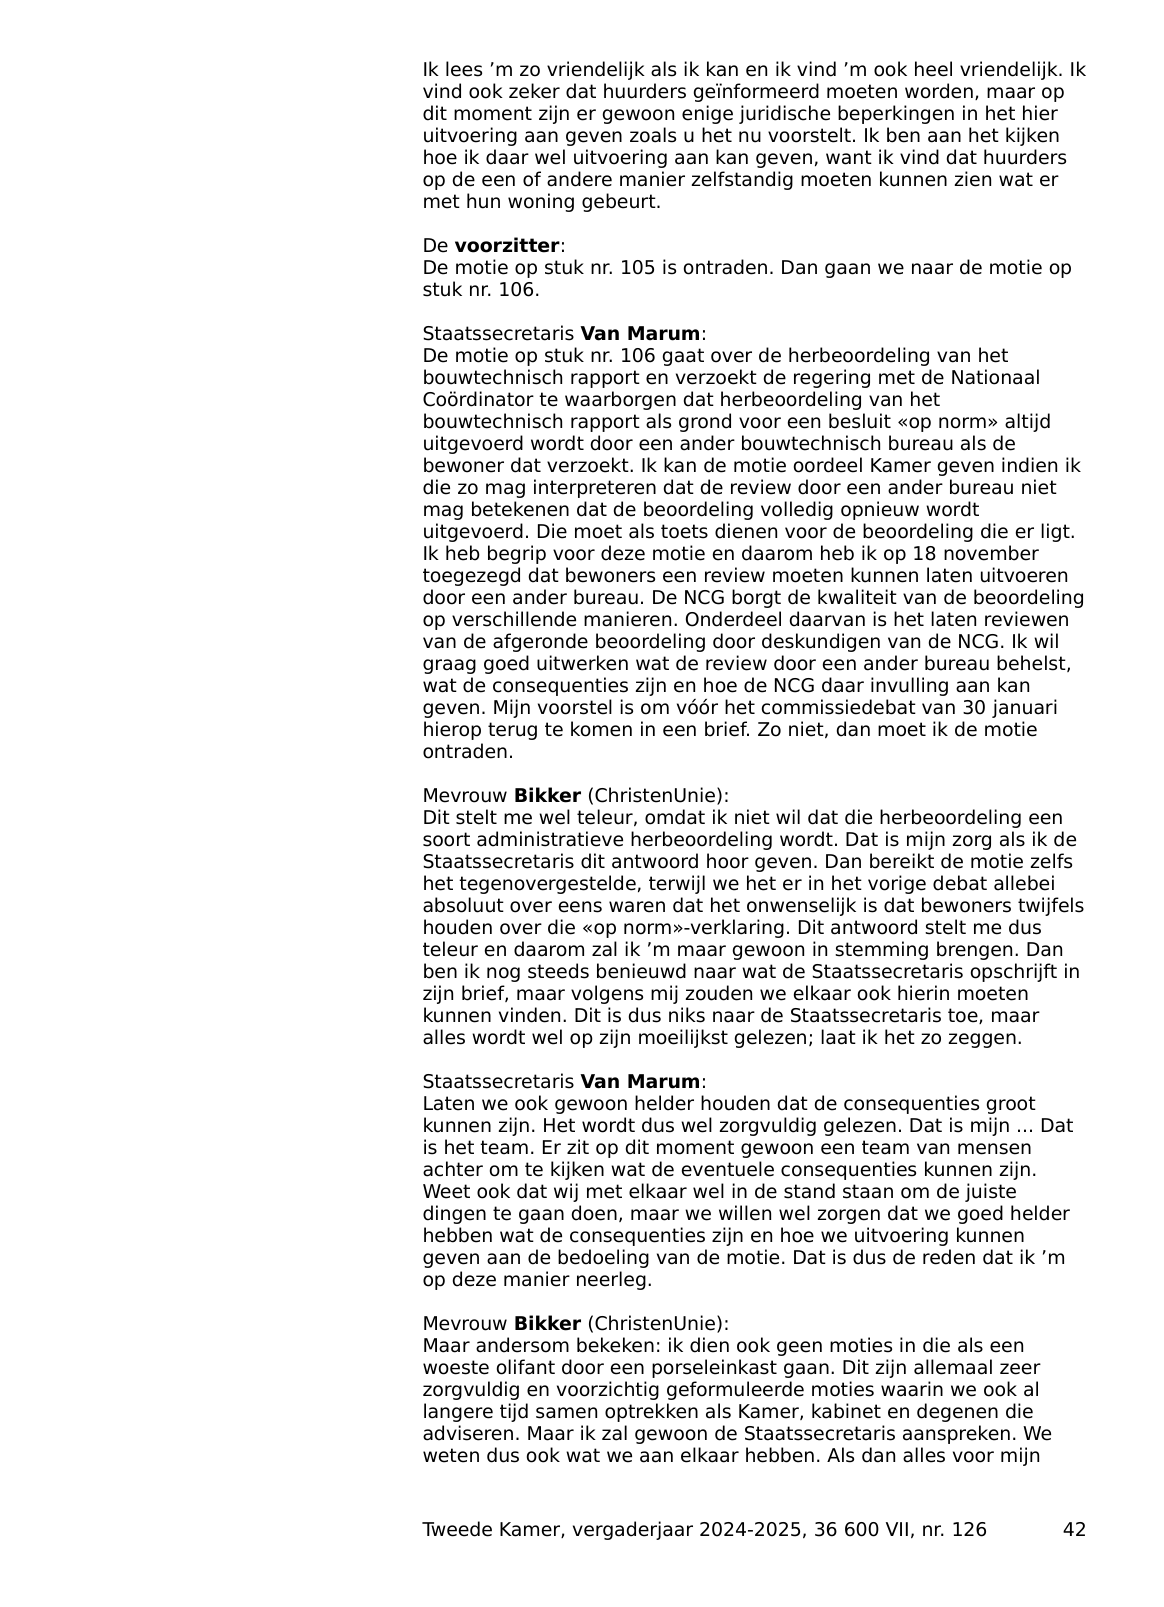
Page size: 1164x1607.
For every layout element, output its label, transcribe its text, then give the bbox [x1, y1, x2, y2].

text De motie op stuk nr. 105 is ontraden. Dan gaan we naar de motie op stuk nr. 106. [422, 257, 1087, 301]
text De motie op stuk nr. 106 gaat over de herbeoordeling van het bouwtechnisch rapport en verzoekt de regering met de Nationaal Coördinator te waarborgen dat herbeoordeling van het bouwtechnisch rapport als grond voor een besluit «op norm» altijd uitgevoerd wordt door een ander bouwtechnisch bureau als de bewoner dat verzoekt. Ik kan de motie oordeel Kamer geven indien ik die zo mag interpreteren dat de review door een ander bureau niet mag betekenen dat de beoordeling volledig opnieuw wordt uitgevoerd. Die moet als toets dienen voor de beoordeling die er ligt. Ik heb begrip voor deze motie en daarom heb ik op 18 november toegezegd dat bewoners een review moeten kunnen laten uitvoeren door een ander bureau. De NCG borgt de kwaliteit van de beoordeling op verschillende manieren. Onderdeel daarvan is het laten reviewen van de afgeronde beoordeling door deskundigen van de NCG. Ik wil graag goed uitwerken wat de review door een ander bureau behelst, wat de consequenties zijn en hoe de NCG daar invulling aan kan geven. Mijn voorstel is om vóór het commissiedebat van 30 januari hierop terug te komen in een brief. Zo niet, dan moet ik de motie ontraden. [422, 345, 1087, 763]
text Laten we ook gewoon helder houden dat de consequenties groot kunnen zijn. Het wordt dus wel zorgvuldig gelezen. Dat is mijn ... Dat is het team. Er zit op dit moment gewoon een team van mensen achter om te kijken wat de eventuele consequenties kunnen zijn. Weet ook dat wij met elkaar wel in de stand staan om de juiste dingen te gaan doen, maar we willen wel zorgen dat we goed helder hebben wat de consequenties zijn en hoe we uitvoering kunnen geven aan de bedoeling van de motie. Dat is dus de reden dat ik ’m op deze manier neerleg. [422, 1093, 1087, 1291]
text Dit stelt me wel teleur, omdat ik niet wil dat die herbeoordeling een soort administratieve herbeoordeling wordt. Dat is mijn zorg als ik de Staatssecretaris dit antwoord hoor geven. Dan bereikt de motie zelfs het tegenovergestelde, terwijl we het er in het vorige debat allebei absoluut over eens waren dat het onwenselijk is dat bewoners twijfels houden over die «op norm»-verklaring. Dit antwoord stelt me dus teleur en daarom zal ik ’m maar gewoon in stemming brengen. Dan ben ik nog steeds benieuwd naar wat de Staatssecretaris opschrijft in zijn brief, maar volgens mij zouden we elkaar ook hierin moeten kunnen vinden. Dit is dus niks naar de Staatssecretaris toe, maar alles wordt wel op zijn moeilijkst gelezen; laat ik het zo zeggen. [422, 807, 1087, 1049]
text De voorzitter: [422, 235, 1087, 257]
text Mevrouw Bikker (ChristenUnie): [422, 1313, 1087, 1335]
text Ik lees ’m zo vriendelijk als ik kan en ik vind ’m ook heel vriendelijk. Ik vind ook zeker dat huurders geïnformeerd moeten worden, maar op dit moment zijn er gewoon enige juridische beperkingen in het hier uitvoering aan geven zoals u het nu voorstelt. Ik ben aan het kijken hoe ik daar wel uitvoering aan kan geven, want ik vind dat huurders op de een of andere manier zelfstandig moeten kunnen zien wat er met hun woning gebeurt. [422, 59, 1087, 213]
text Mevrouw Bikker (ChristenUnie): [422, 785, 1087, 807]
text Maar andersom bekeken: ik dien ook geen moties in die als een woeste olifant door een porseleinkast gaan. Dit zijn allemaal zeer zorgvuldig en voorzichtig geformuleerde moties waarin we ook al langere tijd samen optrekken als Kamer, kabinet en degenen die adviseren. Maar ik zal gewoon de Staatssecretaris aanspreken. We weten dus ook wat we aan elkaar hebben. Als dan alles voor mijn [422, 1335, 1087, 1467]
text Staatssecretaris Van Marum: [422, 323, 1087, 345]
text Staatssecretaris Van Marum: [422, 1071, 1087, 1093]
